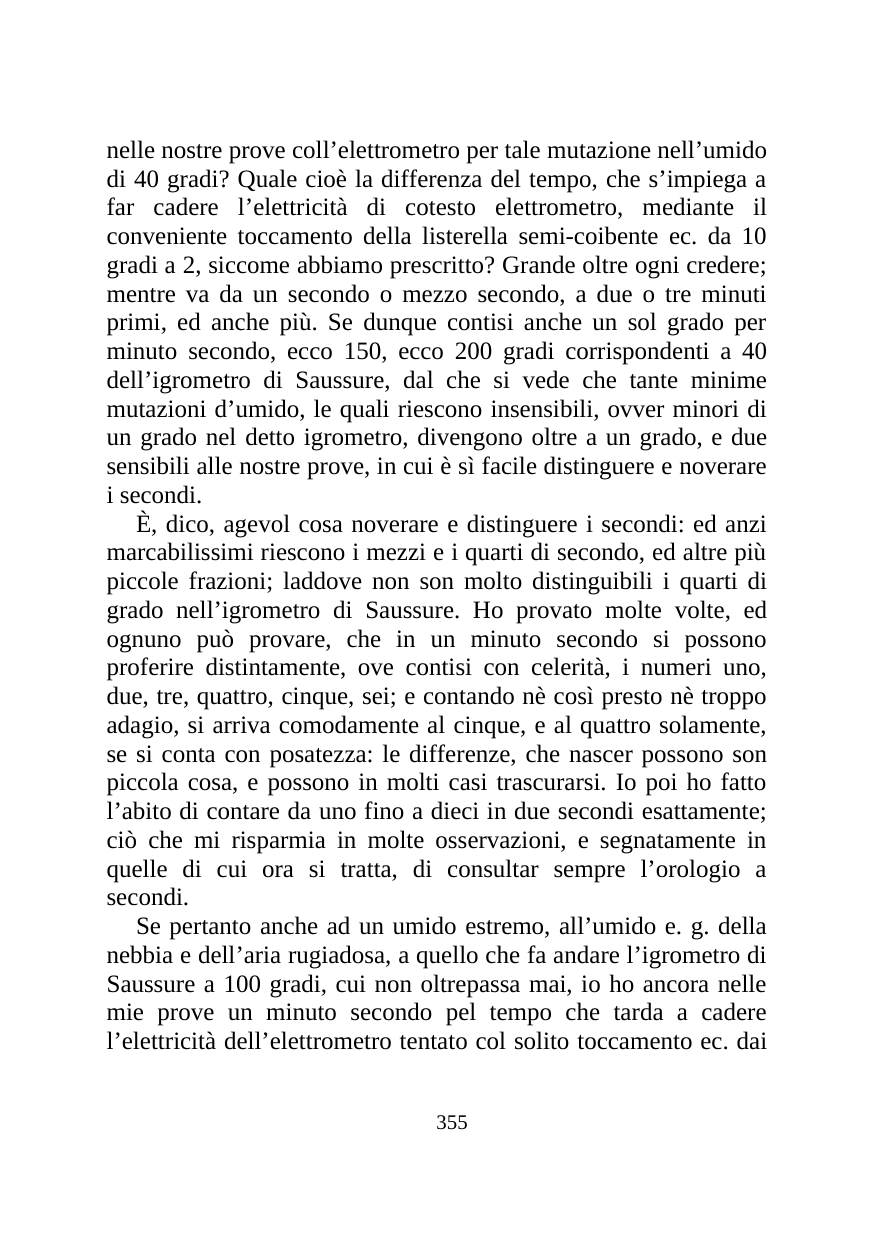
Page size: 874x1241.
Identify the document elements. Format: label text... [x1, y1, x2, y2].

text nelle nostre prove coll’elettrometro per tale mutazione nell’umido di 40 gradi? Quale cioè la differenza del tempo, che s’impiega a far cadere l’elettricità di cotesto elettrometro, mediante il conveniente toccamento della listerella semi-coibente ec. da 10 gradi a 2, siccome abbiamo prescritto? Grande oltre ogni credere; mentre va da un secondo o mezzo secondo, a due o tre minuti primi, ed anche più. Se dunque contisi anche un sol grado per minuto secondo, ecco 150, ecco 200 gradi corrispondenti a 40 dell’igrometro di Saussure, dal che si vede che tante minime mutazioni d’umido, le quali riescono insensibili, ovver minori di un grado nel detto igrometro, divengono oltre a un grado, e due sensibili alle nostre prove, in cui è sì facile distinguere e noverare i secondi. [106, 135, 768, 509]
text Se pertanto anche ad un umido estremo, all’umido e. g. della nebbia e dell’aria rugiadosa, a quello che fa andare l’igrometro di Saussure a 100 gradi, cui non oltrepassa mai, io ho ancora nelle mie prove un minuto secondo pel tempo che tarda a cadere l’elettricità dell’elettrometro tentato col solito toccamento ec. dai [106, 911, 768, 1055]
text È, dico, agevol cosa noverare e distinguere i secondi: ed anzi marcabilissimi riescono i mezzi e i quarti di secondo, ed altre più piccole frazioni; laddove non son molto distinguibili i quarti di grado nell’igrometro di Saussure. Ho provato molte volte, ed ognuno può provare, che in un minuto secondo si possono proferire distintamente, ove contisi con celerità, i numeri uno, due, tre, quattro, cinque, sei; e contando nè così presto nè troppo adagio, si arriva comodamente al cinque, e al quattro solamente, se si conta con posatezza: le differenze, che nascer possono son piccola cosa, e possono in molti casi trascurarsi. Io poi ho fatto l’abito di contare da uno fino a dieci in due secondi esattamente; ciò che mi risparmia in molte osservazioni, e segnatamente in quelle di cui ora si tratta, di consultar sempre l’orologio a secondi. [106, 509, 768, 911]
